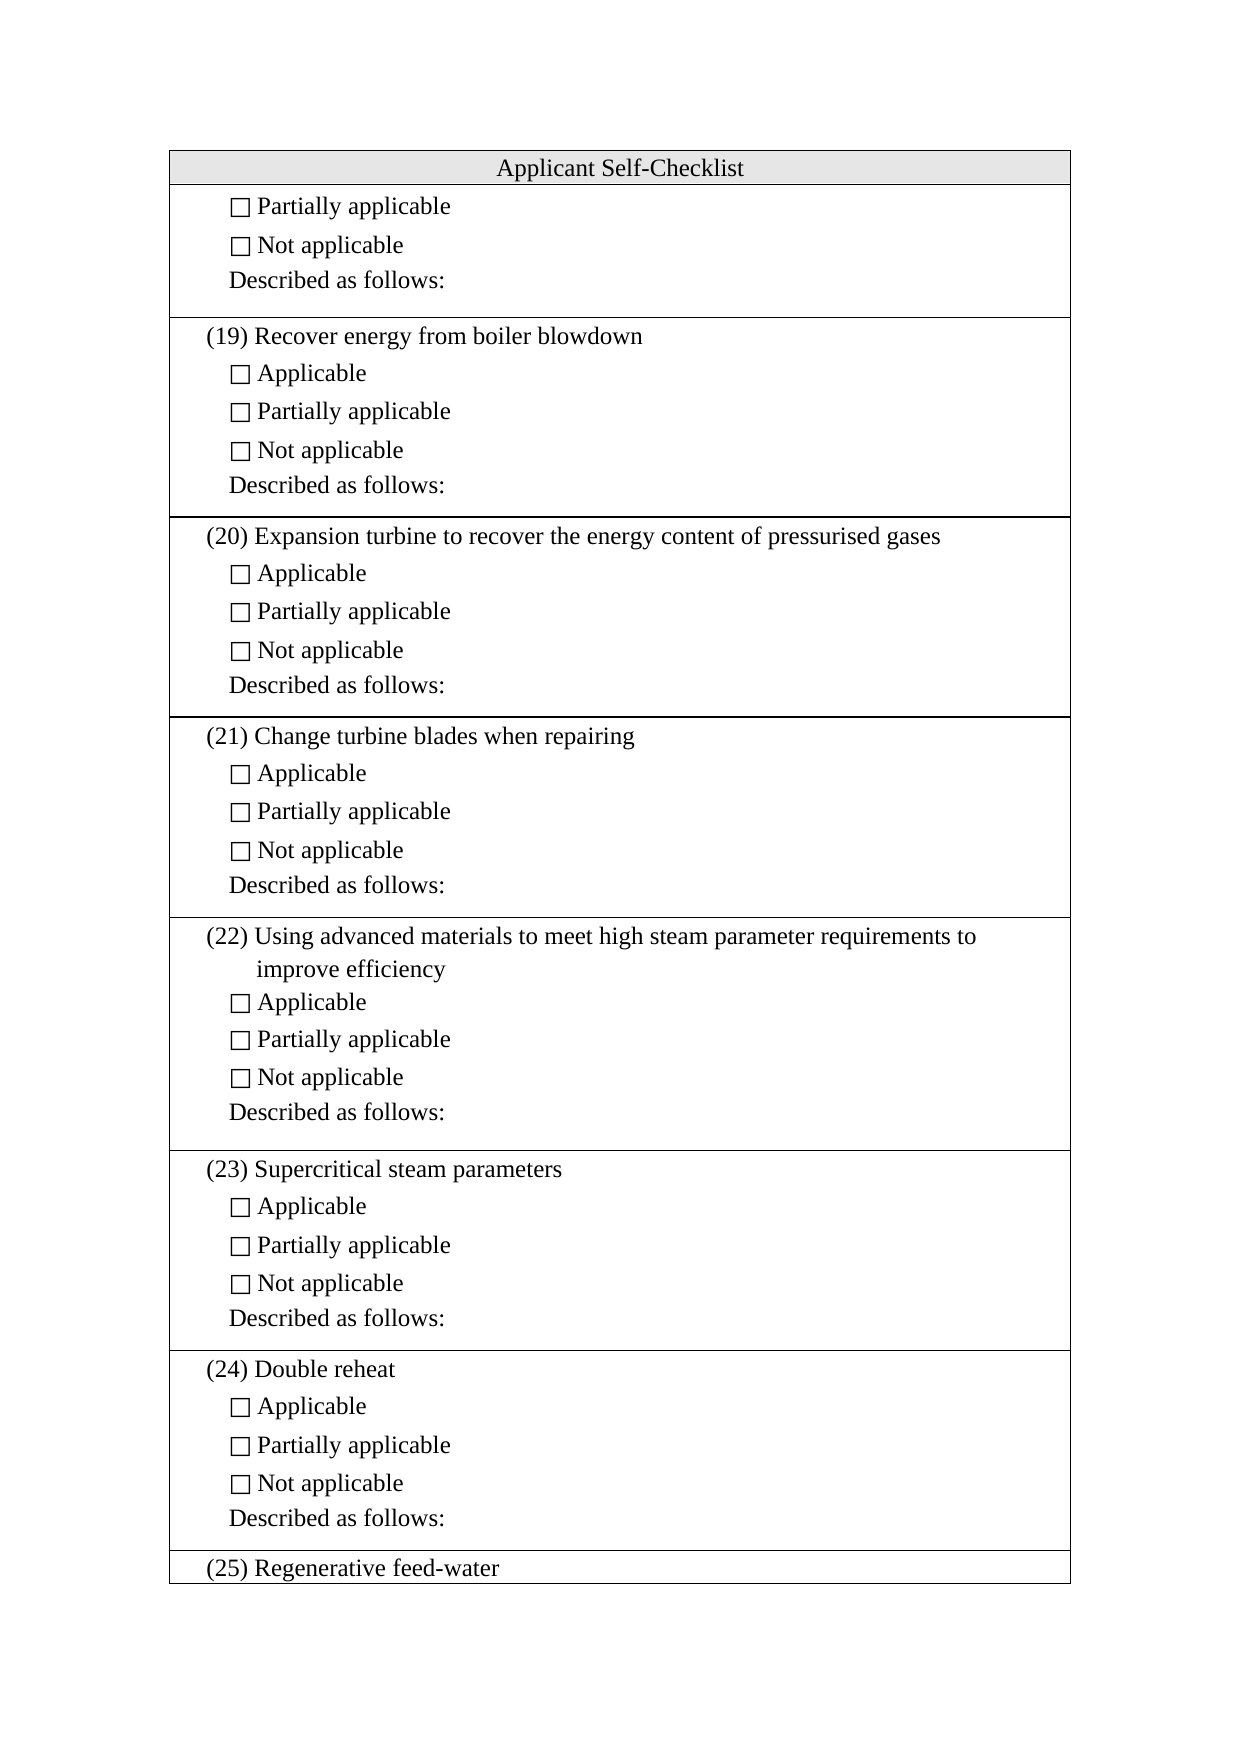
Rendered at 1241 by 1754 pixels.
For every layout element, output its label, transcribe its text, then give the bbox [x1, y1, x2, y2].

table_cell (25) Regenerative feed-water [170, 1551, 1070, 1583]
table_header Applicant Self-Checklist [170, 151, 1070, 183]
table_cell (24) Double reheat Applicable Partially applicable Not applicable Described as follows: [170, 1351, 1070, 1550]
table_cell (19) Recover energy from boiler blowdown Applicable Partially applicable Not applicable Described as follows: [170, 318, 1070, 516]
table_cell (22) Using advanced materials to meet high steam parameter requirements to improve efficiency Applicable Partially applicable Not applicable Described as follows: [170, 918, 1070, 1150]
table_cell (20) Expansion turbine to recover the energy content of pressurised gases Applicable Partially applicable Not applicable Described as follows: [170, 518, 1070, 716]
table_cell (23) Supercritical steam parameters Applicable Partially applicable Not applicable Described as follows: [170, 1151, 1070, 1350]
table_cell (21) Change turbine blades when repairing Applicable Partially applicable Not applicable Described as follows: [170, 718, 1070, 917]
table_cell Partially applicable Not applicable Described as follows: [170, 185, 1070, 317]
